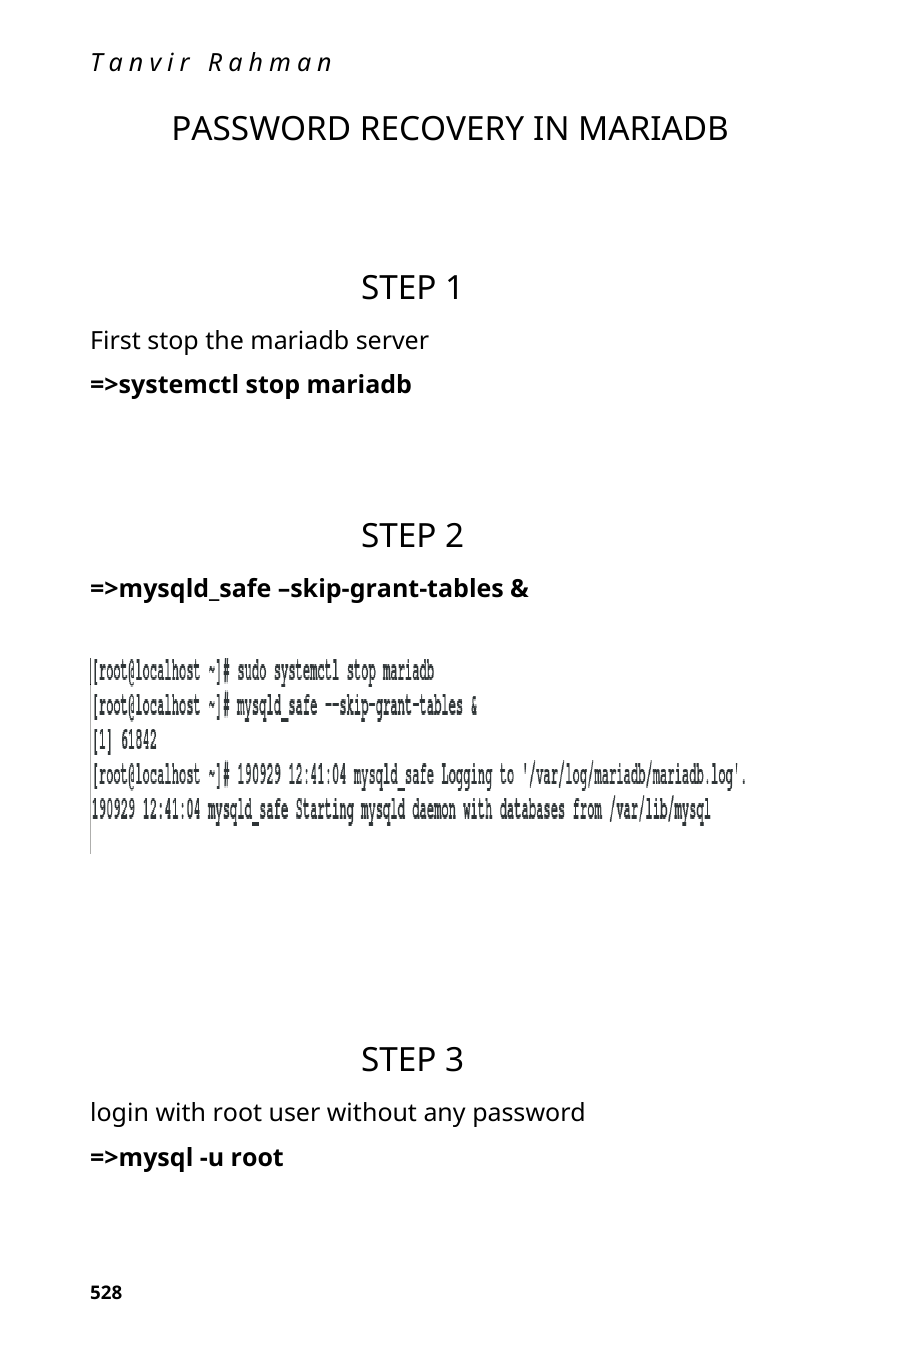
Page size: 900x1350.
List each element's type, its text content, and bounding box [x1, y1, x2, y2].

text =>mysqld_safe –skip-grant-tables & [90, 570, 810, 604]
text =>mysql -u root [90, 1139, 810, 1173]
text STEP 3 [90, 1036, 735, 1082]
picture [90, 658, 811, 854]
text =>systemctl stop mariadb [90, 367, 810, 401]
text STEP 1 [90, 264, 735, 309]
text First stop the mariadb server [90, 323, 810, 357]
text STEP 2 [90, 511, 735, 557]
text PASSWORD RECOVERY IN MARIADB [90, 105, 735, 150]
text login with root user without any password [90, 1095, 810, 1129]
